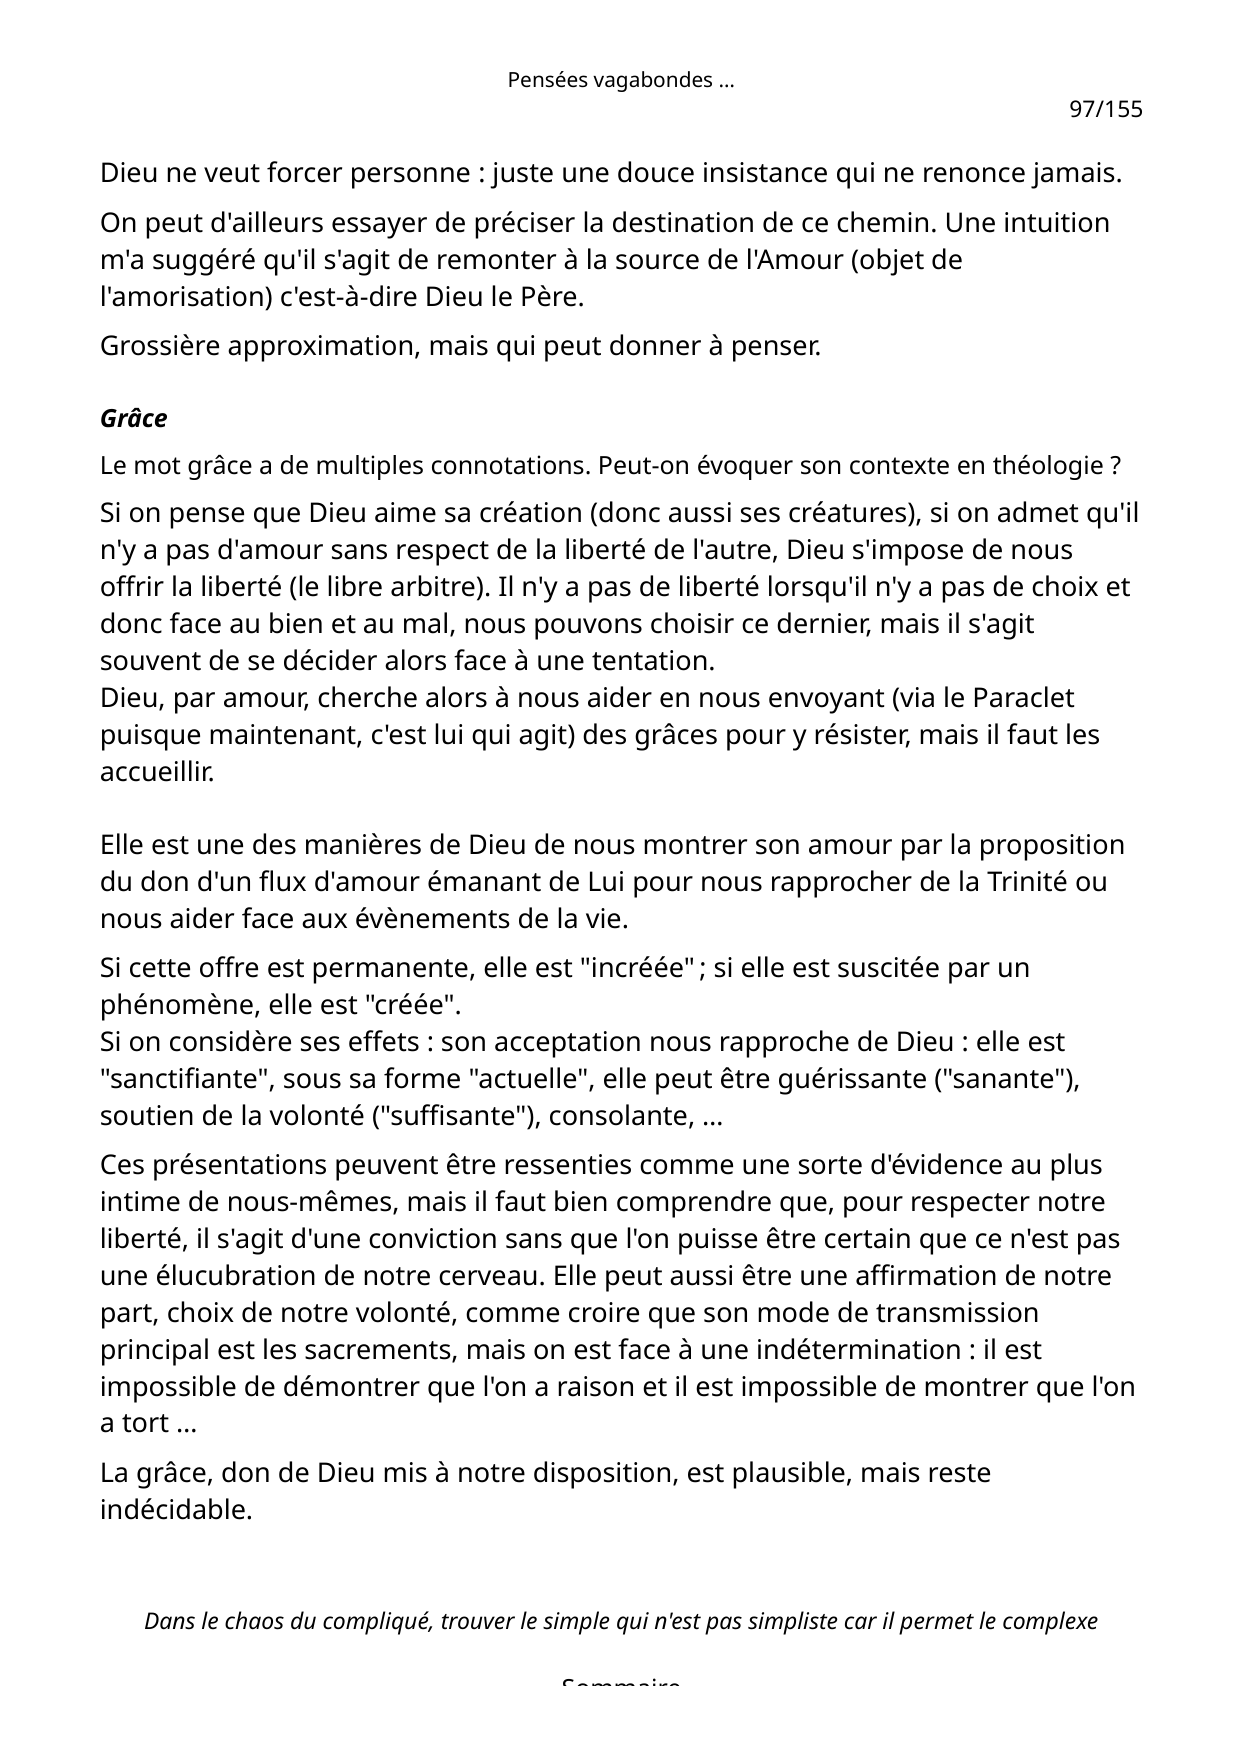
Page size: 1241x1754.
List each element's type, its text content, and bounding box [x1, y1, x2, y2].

text Dieu ne veut forcer personne : juste une douce insistance qui ne renonce jamais. [99, 154, 1143, 191]
text On peut d'ailleurs essayer de préciser la destination de ce chemin. Une intuition m'a suggéré qu'il s'agit de remonter à la source de l'Amour (objet de l'amorisation) c'est-à-dire Dieu le Père. [99, 203, 1143, 314]
text La grâce, don de Dieu mis à notre disposition, est plausible, mais reste indécidable. [99, 1453, 1143, 1527]
text Ces présentations peuvent être ressenties comme une sorte d'évidence au plus intime de nous-mêmes, mais il faut bien comprendre que, pour respecter notre liberté, il s'agit d'une conviction sans que l'on puisse être certain que ce n'est pas une élucubration de notre cerveau. Elle peut aussi être une affirmation de notre part, choix de notre volonté, comme croire que son mode de transmission principal est les sacrements, mais on est face à une indétermination : il est impossible de démontrer que l'on a raison et il est impossible de montrer que l'on a tort … [99, 1146, 1143, 1441]
subtitle Grâce [99, 401, 1143, 435]
text Si on pense que Dieu aime sa création (donc aussi ses créatures), si on admet qu'il n'y a pas d'amour sans respect de la liberté de l'autre, Dieu s'impose de nous offrir la liberté (le libre arbitre). Il n'y a pas de liberté lorsqu'il n'y a pas de choix et donc face au bien et au mal, nous pouvons choisir ce dernier, mais il s'agit souvent de se décider alors face à une tentation. Dieu, par amour, cherche alors à nous aider en nous envoyant (via le Paraclet puisque maintenant, c'est lui qui agit) des grâces pour y résister, mais il faut les accueillir. Elle est une des manières de Dieu de nous montrer son amour par la proposition du don d'un flux d'amour émanant de Lui pour nous rapprocher de la Trinité ou nous aider face aux évènements de la vie. [99, 494, 1143, 936]
text Grossière approximation, mais qui peut donner à penser. [99, 326, 1143, 363]
text Si cette offre est permanente, elle est "incréée" ; si elle est suscitée par un phénomène, elle est "créée". Si on considère ses effets : son acceptation nous rapproche de Dieu : elle est "sanctifiante", sous sa forme "actuelle", elle peut être guérissante ("sanante"), soutien de la volonté ("suffisante"), consolante, … [99, 949, 1143, 1133]
text Le mot grâce a de multiples connotations. Peut-on évoquer son contexte en théologie ? [99, 447, 1143, 481]
